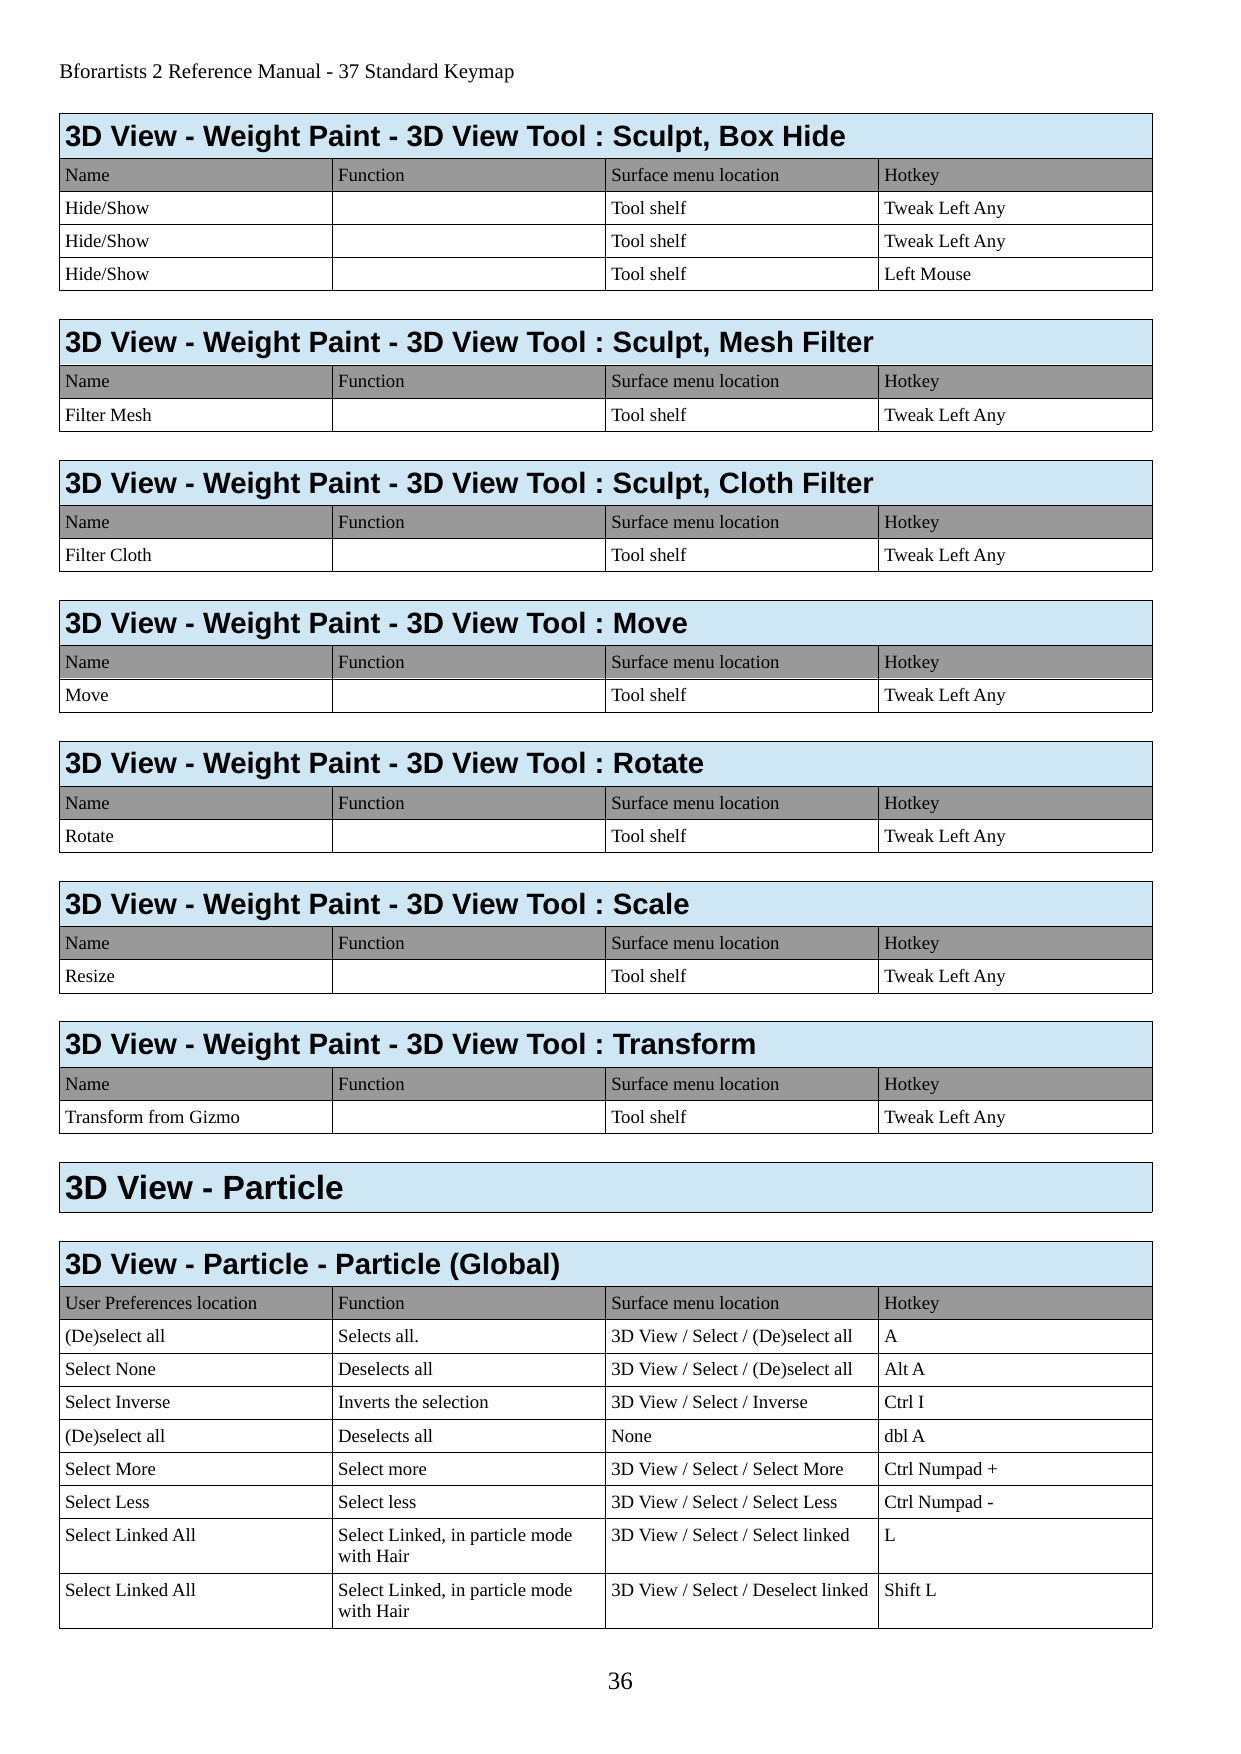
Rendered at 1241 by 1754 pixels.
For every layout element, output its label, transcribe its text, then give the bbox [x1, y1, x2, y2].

table_cell 3D View / Select / Select More [606, 1453, 878, 1485]
table_cell [333, 258, 605, 290]
table_cell Tweak Left Any [879, 680, 1152, 712]
table_cell Function [333, 506, 605, 538]
table_cell Function [333, 1068, 605, 1100]
table_cell Tweak Left Any [879, 399, 1152, 431]
table_cell Surface menu location [606, 1068, 878, 1100]
table_cell Select Less [60, 1486, 332, 1518]
table_cell Inverts the selection [333, 1387, 605, 1419]
table_cell Transform from Gizmo [60, 1101, 332, 1133]
table_cell 3D View / Select / Select linked [606, 1519, 878, 1573]
table_header 3D View - Weight Paint - 3D View Tool : Rotate [60, 742, 1152, 786]
table_header 3D View - Weight Paint - 3D View Tool : Scale [60, 882, 1152, 926]
table_cell Function [333, 927, 605, 959]
table_cell 3D View / Select / (De)select all [606, 1354, 878, 1386]
table_cell Hide/Show [60, 225, 332, 257]
table_cell Tweak Left Any [879, 1101, 1152, 1133]
table_cell 3D View / Select / Select Less [606, 1486, 878, 1518]
table_cell Hotkey [879, 787, 1152, 819]
table_cell Hotkey [879, 1068, 1152, 1100]
table_cell L [879, 1519, 1152, 1573]
table_cell Select Linked, in particle mode with Hair [333, 1574, 605, 1627]
table_cell Hotkey [879, 1287, 1152, 1319]
table_header 3D View - Weight Paint - 3D View Tool : Sculpt, Mesh Filter [60, 320, 1152, 364]
table_cell Name [60, 646, 332, 678]
table_cell [333, 680, 605, 712]
table_cell Hotkey [879, 159, 1152, 191]
table_cell Hotkey [879, 366, 1152, 398]
table_cell Name [60, 159, 332, 191]
table_cell Tool shelf [606, 960, 878, 992]
table_cell Select Linked All [60, 1519, 332, 1573]
table_cell Name [60, 1068, 332, 1100]
table_cell Tweak Left Any [879, 820, 1152, 852]
table_cell Tweak Left Any [879, 192, 1152, 224]
table_cell [333, 539, 605, 571]
table_cell [333, 820, 605, 852]
table_cell 3D View / Select / Deselect linked [606, 1574, 878, 1627]
table_cell Tweak Left Any [879, 539, 1152, 571]
table_cell Ctrl I [879, 1387, 1152, 1419]
table_header 3D View - Particle [60, 1163, 1152, 1212]
table_cell Rotate [60, 820, 332, 852]
table_cell Surface menu location [606, 646, 878, 678]
table_cell Select Linked All [60, 1574, 332, 1627]
table_cell Function [333, 787, 605, 819]
table_cell Filter Cloth [60, 539, 332, 571]
table_cell Surface menu location [606, 366, 878, 398]
table_cell Surface menu location [606, 787, 878, 819]
table_cell Select Linked, in particle mode with Hair [333, 1519, 605, 1573]
table_cell Surface menu location [606, 159, 878, 191]
table_cell Filter Mesh [60, 399, 332, 431]
table_cell 3D View / Select / (De)select all [606, 1320, 878, 1352]
table_cell Select None [60, 1354, 332, 1386]
table_cell Hotkey [879, 506, 1152, 538]
table_header 3D View - Weight Paint - 3D View Tool : Transform [60, 1022, 1152, 1067]
table_cell Tweak Left Any [879, 225, 1152, 257]
table_cell Hotkey [879, 646, 1152, 678]
table_cell Hide/Show [60, 258, 332, 290]
table_cell [333, 225, 605, 257]
table_cell [333, 960, 605, 992]
table_cell Function [333, 159, 605, 191]
table_cell Name [60, 927, 332, 959]
table_cell Tool shelf [606, 680, 878, 712]
table_cell Surface menu location [606, 506, 878, 538]
table_cell Resize [60, 960, 332, 992]
table_cell Ctrl Numpad + [879, 1453, 1152, 1485]
table_cell Function [333, 646, 605, 678]
table_cell Select More [60, 1453, 332, 1485]
table_cell Select less [333, 1486, 605, 1518]
table_cell [333, 399, 605, 431]
table_header 3D View - Weight Paint - 3D View Tool : Move [60, 601, 1152, 645]
table_cell Tool shelf [606, 225, 878, 257]
table_cell Surface menu location [606, 927, 878, 959]
table_cell Tool shelf [606, 539, 878, 571]
table_cell Surface menu location [606, 1287, 878, 1319]
table_cell Selects all. [333, 1320, 605, 1352]
table_cell Hotkey [879, 927, 1152, 959]
table_cell None [606, 1420, 878, 1452]
table_cell Function [333, 366, 605, 398]
table_cell Function [333, 1287, 605, 1319]
table_cell Left Mouse [879, 258, 1152, 290]
table_cell A [879, 1320, 1152, 1352]
table_cell 3D View / Select / Inverse [606, 1387, 878, 1419]
table_cell Hide/Show [60, 192, 332, 224]
table_cell [333, 1101, 605, 1133]
table_cell Move [60, 680, 332, 712]
table_cell Select more [333, 1453, 605, 1485]
table_cell Deselects all [333, 1354, 605, 1386]
table_cell dbl A [879, 1420, 1152, 1452]
table_cell Tool shelf [606, 399, 878, 431]
table_cell User Preferences location [60, 1287, 332, 1319]
table_cell Tool shelf [606, 192, 878, 224]
table_cell Tool shelf [606, 820, 878, 852]
table_cell Tool shelf [606, 1101, 878, 1133]
table_cell Name [60, 506, 332, 538]
table_cell Tweak Left Any [879, 960, 1152, 992]
table_cell (De)select all [60, 1420, 332, 1452]
table_header 3D View - Particle - Particle (Global) [60, 1242, 1152, 1286]
table_cell Ctrl Numpad - [879, 1486, 1152, 1518]
table_header 3D View - Weight Paint - 3D View Tool : Sculpt, Cloth Filter [60, 461, 1152, 505]
table_cell Name [60, 787, 332, 819]
table_cell (De)select all [60, 1320, 332, 1352]
table_cell Tool shelf [606, 258, 878, 290]
table_header 3D View - Weight Paint - 3D View Tool : Sculpt, Box Hide [60, 114, 1152, 158]
table_cell Shift L [879, 1574, 1152, 1627]
table_cell Select Inverse [60, 1387, 332, 1419]
table_cell Alt A [879, 1354, 1152, 1386]
table_cell Name [60, 366, 332, 398]
table_cell [333, 192, 605, 224]
table_cell Deselects all [333, 1420, 605, 1452]
